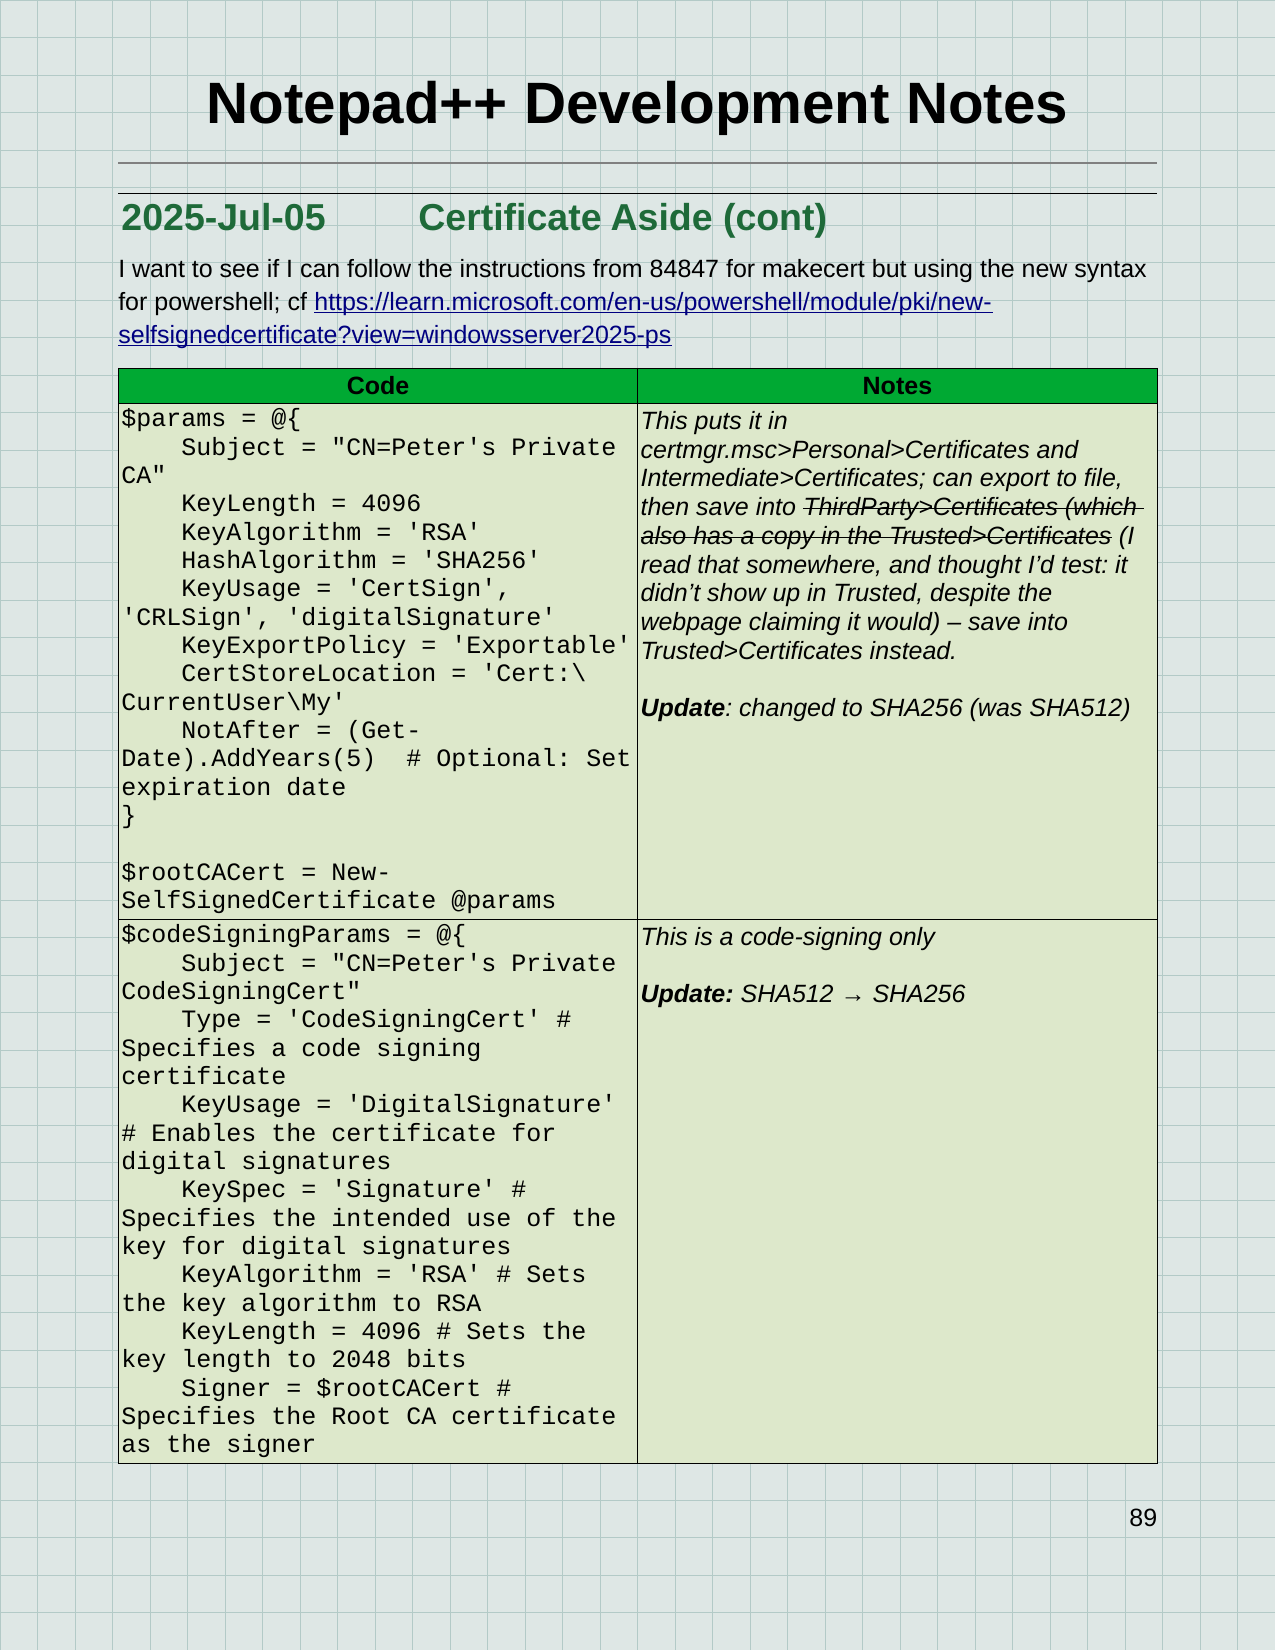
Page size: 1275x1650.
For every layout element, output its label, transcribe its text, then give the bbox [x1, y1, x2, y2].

table_cell $params = @{ Subject = "CN=Peter's Private CA" KeyLength = 4096 KeyAlgorithm = 'RSA' HashAlgorithm = 'SHA256' KeyUsage = 'CertSign', 'CRLSign', 'digitalSignature' KeyExportPolicy = 'Exportable' CertStoreLocation = 'Cert:\CurrentUser\My' NotAfter = (Get-Date).AddYears(5) # Optional: Set expiration date } $rootCACert = New-SelfSignedCertificate @params [119, 404, 637, 919]
subtitle 2025-Jul-05 Certificate Aside (cont) [118, 194, 1157, 242]
table_header Notes [638, 369, 1157, 403]
text I want to see if I can follow the instructions from 84847 for makecert but using the new syntax for powershell; cf https://learn.microsoft.com/en-us/powershell/module/pki/new-selfsignedcertificate?view=windowsserver2025-ps [118, 254, 1157, 349]
table_cell This puts it in certmgr.msc>Personal>Certificates and Intermediate>Certificates; can export to file, then save into ThirdParty>Certificates (which also has a copy in the Trusted>Certificates (I read that somewhere, and thought I’d test: it didn’t show up in Trusted, despite the webpage claiming it would) – save into Trusted>Certificates instead. Update: changed to SHA256 (was SHA512) [638, 404, 1157, 919]
table_header Code [119, 369, 637, 403]
table_cell $codeSigningParams = @{ Subject = "CN=Peter's Private CodeSigningCert" Type = 'CodeSigningCert' # Specifies a code signing certificate KeyUsage = 'DigitalSignature' # Enables the certificate for digital signatures KeySpec = 'Signature' # Specifies the intended use of the key for digital signatures KeyAlgorithm = 'RSA' # Sets the key algorithm to RSA KeyLength = 4096 # Sets the key length to 2048 bits Signer = $rootCACert # Specifies the Root CA certificate as the signer [119, 920, 637, 1463]
table_cell This is a code-signing only Update: SHA512 → SHA256 [638, 920, 1157, 1463]
